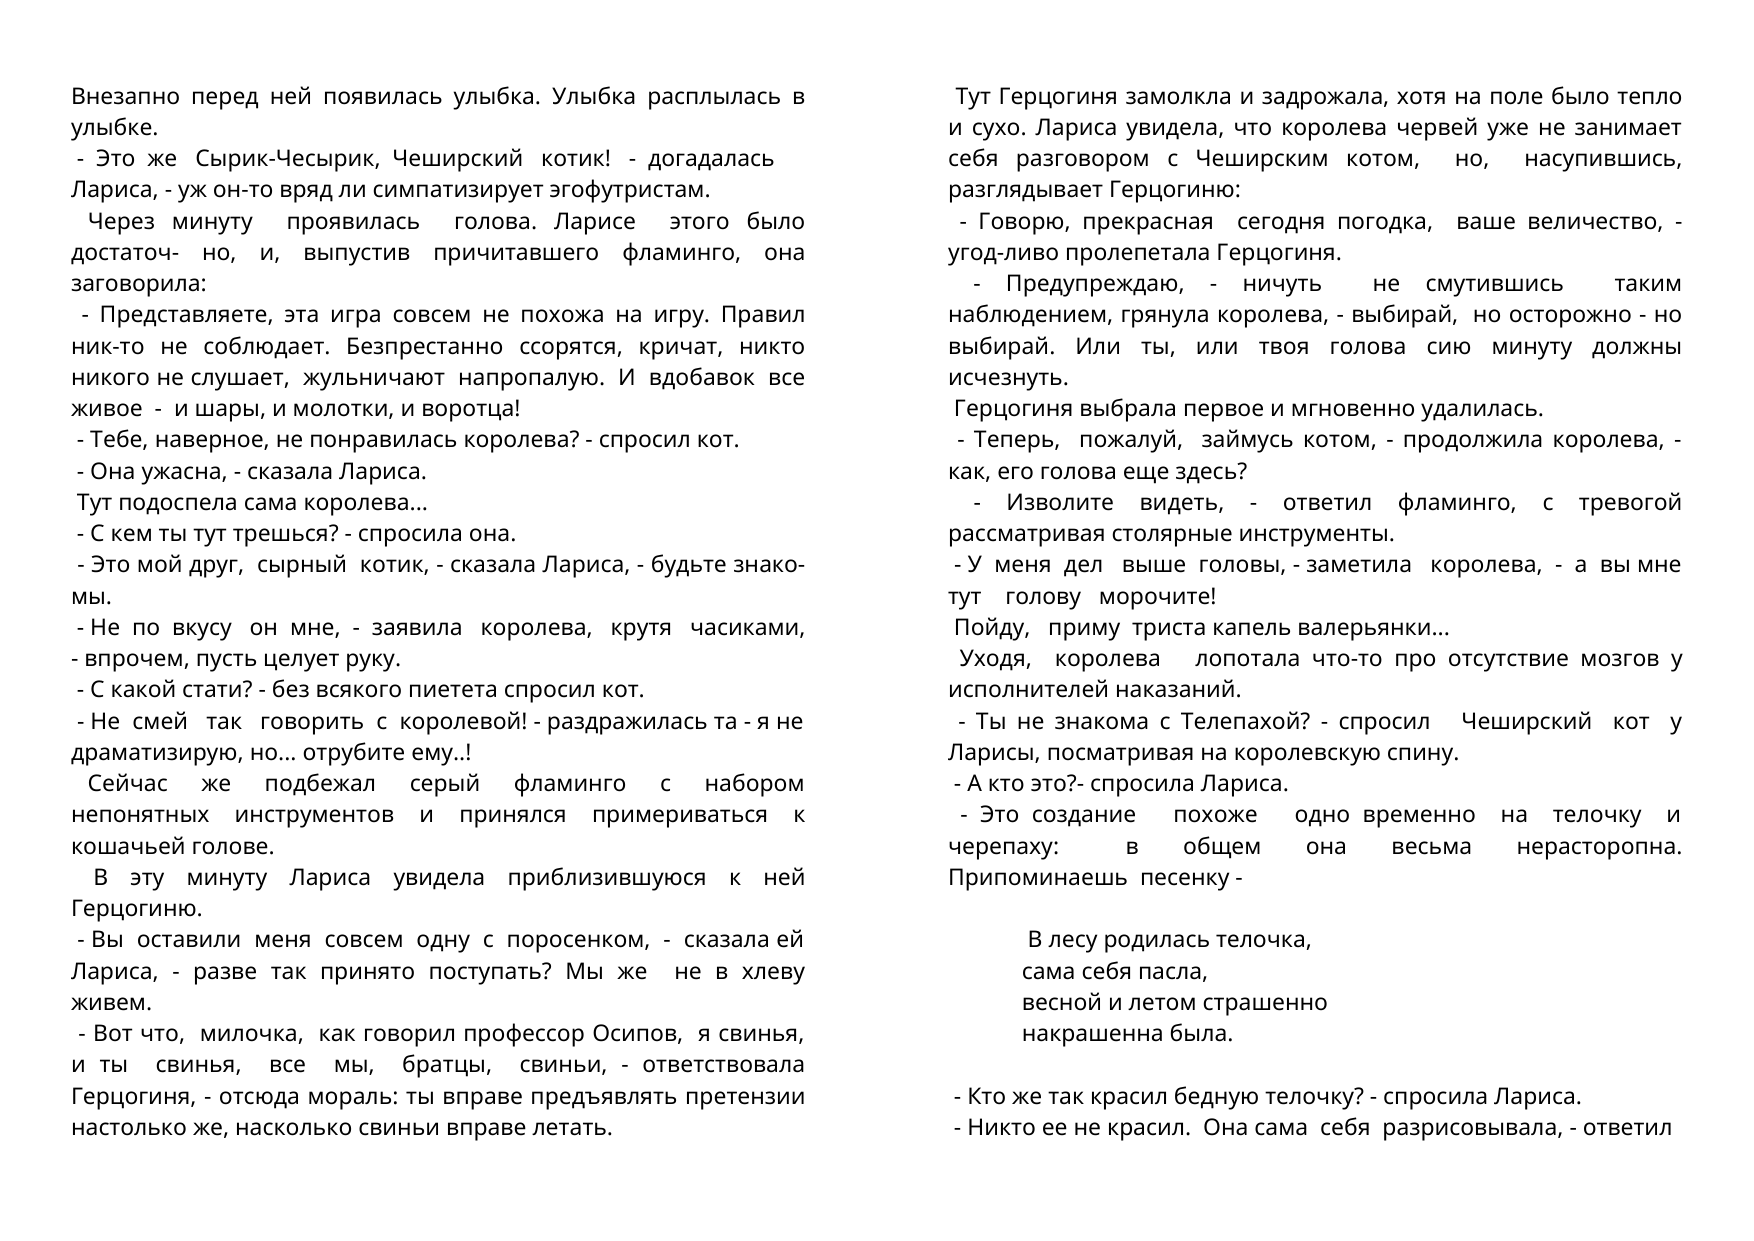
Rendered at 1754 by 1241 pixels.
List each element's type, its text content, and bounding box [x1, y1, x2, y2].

text - Это создание похоже одно временно на телочку и черепаху: в общем она весьма нерасторопна. Припоминаешь песенку - [948, 798, 1683, 892]
text Через минуту проявилась голова. Ларисе этого было достаточ- но, и, выпустив причитавшего фламинго, она заговорила: [71, 205, 806, 298]
text - Представляете, эта игра совсем не похожа на игру. Правил ник-то не соблюдает. Безпрестанно ссорятся, кричат, никто никого не слушает, жульничают напропалую. И вдобавок все живое - и шары, и молотки, и воротца! [71, 298, 806, 423]
text В лесу родилась телочка, [948, 923, 1683, 955]
text - С какой стати? - без всякого пиетета спросил кот. [71, 673, 806, 705]
text - Не смей так говорить с королевой! - раздражилась та - я не драматизирую, но... отрубите ему..! [71, 705, 806, 767]
text - Предупреждаю, - ничуть не смутившись таким наблюдением, грянула королева, - выбирай, но осторожно - но выбирай. Или ты, или твоя голова сию минуту должны исчезнуть. [948, 267, 1683, 392]
text - С кем ты тут трешься? - спросила она. [71, 517, 806, 548]
text весной и летом страшенно [948, 986, 1683, 1017]
text Пойду, приму триста капель валерьянки... [948, 611, 1683, 642]
text сама себя пасла, [948, 955, 1683, 986]
text - Ты не знакома с Телепахой? - спросил Чеширский кот у Ларисы, посматривая на королевскую спину. [948, 705, 1683, 767]
text - У меня дел выше головы, - заметила королева, - а вы мне тут голову морочите! [948, 548, 1683, 611]
text - Никто ее не красил. Она сама себя разрисовывала, - ответил [948, 1111, 1683, 1142]
text накрашенна была. [948, 1017, 1683, 1048]
text - Она ужасна, - сказала Лариса. [71, 455, 806, 486]
text - Это мой друг, сырный котик, - сказала Лариса, - будьте знако-мы. [71, 548, 806, 611]
text Герцогиня выбрала первое и мгновенно удалилась. [948, 392, 1683, 423]
text - Тебе, наверное, не понравилась королева? - спросил кот. [71, 423, 806, 455]
text Уходя, королева лопотала что-то про отсутствие мозгов у исполнителей наказаний. [948, 642, 1683, 705]
text - Говорю, прекрасная сегодня погодка, ваше величество, - угод-ливо пролепетала Герцогиня. [948, 205, 1683, 267]
text В эту минуту Лариса увидела приблизившуюся к ней Герцогиню. [71, 861, 806, 923]
text - Вот что, милочка, как говорил профессор Осипов, я свинья, и ты свинья, все мы, братцы, свиньи, - ответствовала Герцогиня, - отсюда мораль: ты вправе предъявлять претензии настолько же, насколько свиньи вправе летать. [71, 1017, 806, 1142]
text - Теперь, пожалуй, займусь котом, - продолжила королева, - как, его голова еще здесь? [948, 423, 1683, 486]
text - Изволите видеть, - ответил фламинго, с тревогой рассматривая столярные инструменты. [948, 486, 1683, 548]
text Тут подоспела сама королева... [71, 486, 806, 517]
text Лариса, - уж он-то вряд ли симпатизирует эгофутристам. [71, 173, 806, 205]
text Тут Герцогиня замолкла и задрожала, хотя на поле было тепло и сухо. Лариса увидела, что королева червей уже не занимает себя разговором с Чеширским котом, но, насупившись, разглядывает Герцогиню: [948, 80, 1683, 205]
text Сейчас же подбежал серый фламинго с набором непонятных инструментов и принялся примериваться к кошачьей голове. [71, 767, 806, 861]
text Внезапно перед ней появилась улыбка. Улыбка расплылась в улыбке. [71, 80, 806, 142]
text - Не по вкусу он мне, - заявила королева, крутя часиками, - впрочем, пусть целует руку. [71, 611, 806, 673]
text - Это же Сырик-Чесырик, Чеширский котик! - догадалась [71, 142, 806, 173]
text - Вы оставили меня совсем одну с поросенком, - сказала ей Лариса, - разве так принято поступать? Мы же не в хлеву живем. [71, 923, 806, 1017]
text - А кто это?- спросила Лариса. [948, 767, 1683, 798]
text - Кто же так красил бедную телочку? - спросила Лариса. [948, 1080, 1683, 1111]
